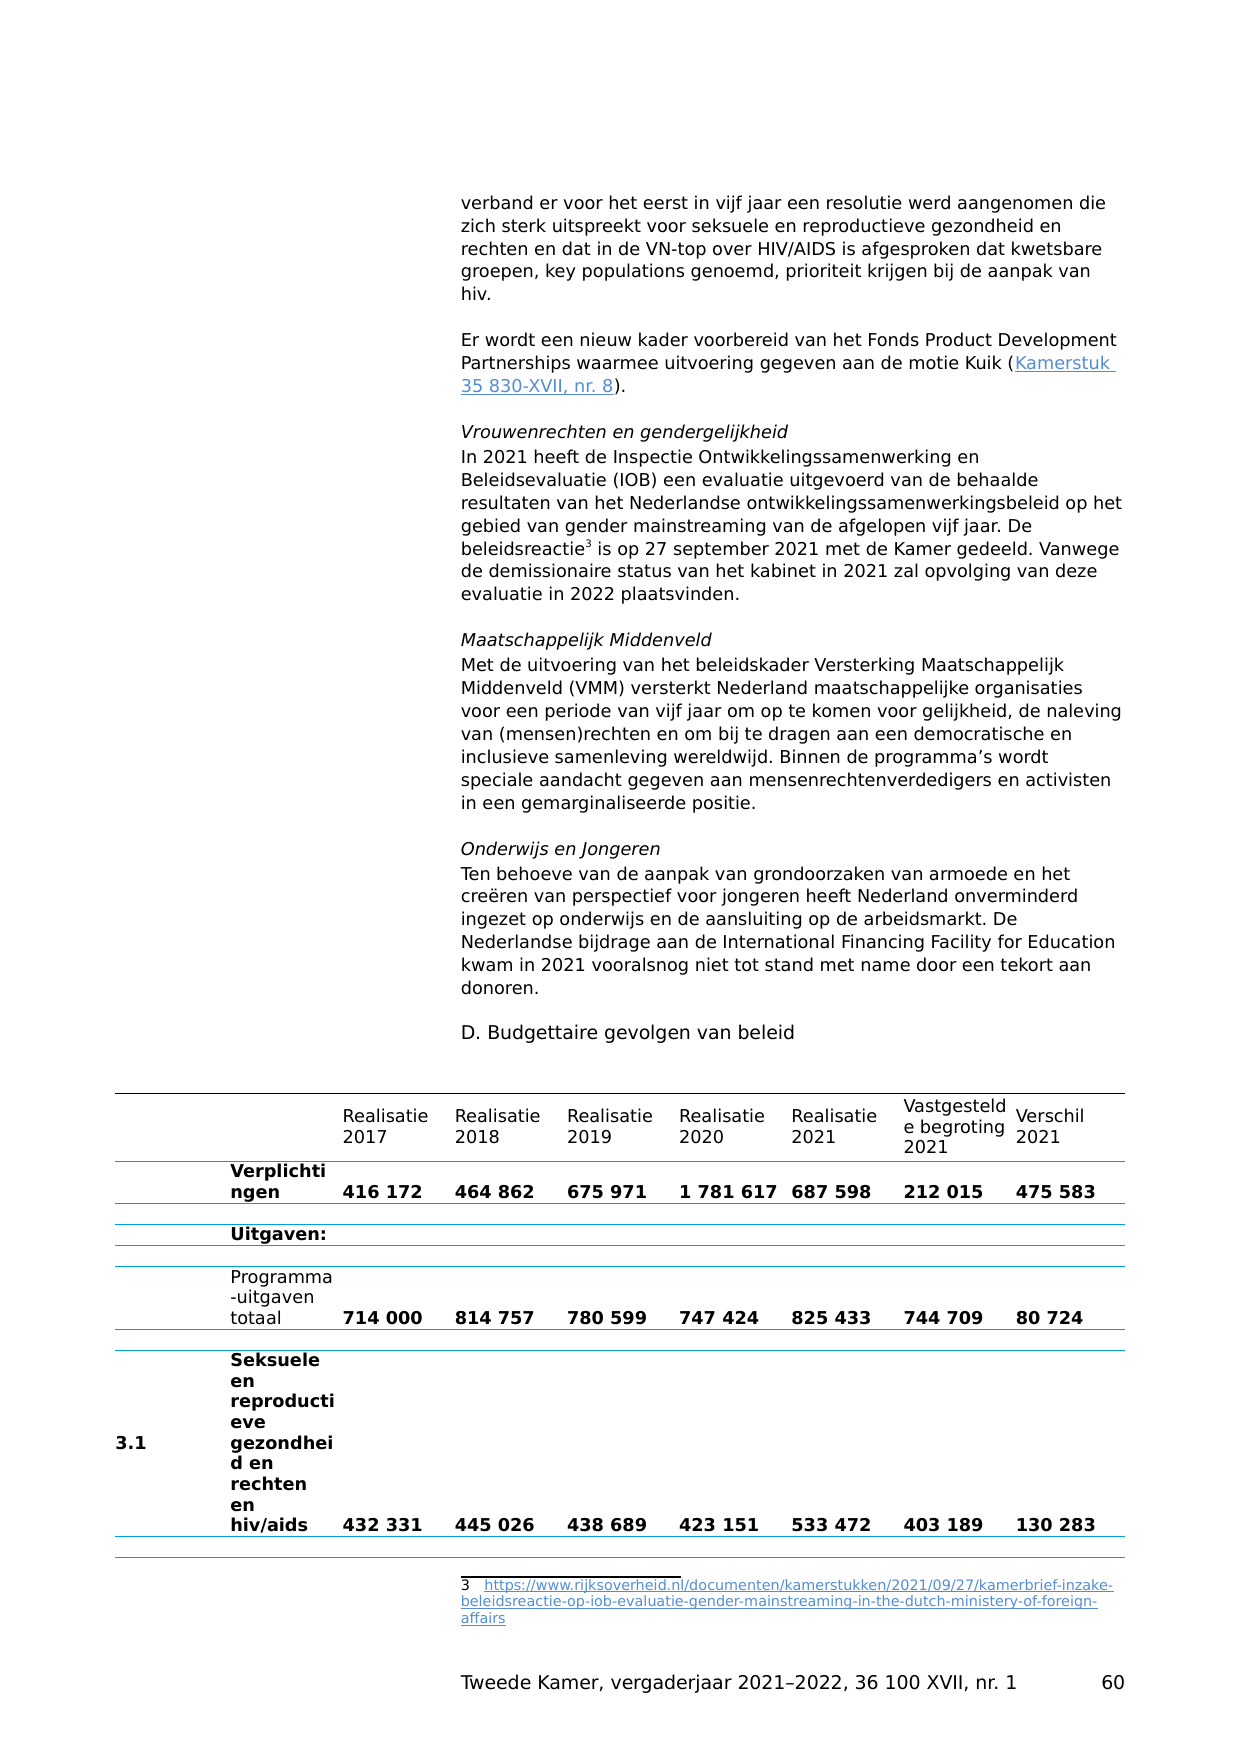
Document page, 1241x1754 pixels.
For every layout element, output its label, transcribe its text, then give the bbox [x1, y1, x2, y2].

table_cell [452, 1246, 564, 1266]
table_cell [115, 1162, 227, 1203]
table_cell [452, 1204, 564, 1224]
table_cell 814 757 [452, 1267, 564, 1328]
table_cell [676, 1204, 788, 1224]
table_cell Realisatie 2020 [676, 1094, 788, 1161]
table_cell [1013, 1225, 1125, 1245]
table_cell 438 689 [564, 1351, 676, 1536]
table_cell 416 172 [340, 1162, 452, 1203]
table_cell [340, 1246, 452, 1266]
table_cell 1 781 617 [676, 1162, 788, 1203]
table_cell [900, 1537, 1013, 1557]
table_cell 464 862 [452, 1162, 564, 1203]
table_cell 714 000 [340, 1267, 452, 1328]
table_cell [1013, 1330, 1125, 1349]
table_cell [227, 1537, 339, 1557]
table_cell [452, 1537, 564, 1557]
table_header Tabel 9 Budgettaire gevolgen van beleidsartikel 3 Sociale vooruitgang (bedragen x € 1.000) [115, 1068, 1125, 1093]
table_cell [340, 1225, 452, 1245]
table_cell [340, 1204, 452, 1224]
table_cell 423 151 [676, 1351, 788, 1536]
table_cell Seksuele en reproductieve gezondheid en rechten en hiv/aids [227, 1351, 339, 1536]
table_cell Realisatie 2017 [340, 1094, 452, 1161]
table_cell [1013, 1204, 1125, 1224]
text In 2021 heeft de Inspectie Ontwikkelingssamenwerking en Beleidsevaluatie (IOB) een evaluatie uitgevoerd van de behaalde resultaten van het Nederlandse ontwikkelingssamenwerkingsbeleid op het gebied van gender mainstreaming van de afgelopen vijf jaar. De beleidsreactie is op 27 september 2021 met de Kamer gedeeld. Vanwege de demissionaire status van het kabinet in 2021 zal opvolging van deze evaluatie in 2022 plaatsvinden. [461, 445, 1125, 605]
title D. Budgettaire gevolgen van beleid [461, 1022, 1125, 1044]
table_cell [676, 1330, 788, 1349]
table_cell [227, 1204, 339, 1224]
table_cell [115, 1204, 227, 1224]
table_cell [340, 1330, 452, 1349]
table_cell [227, 1330, 339, 1349]
table_cell [115, 1267, 227, 1328]
table_cell 687 598 [788, 1162, 900, 1203]
table_cell Verschil 2021 [1013, 1094, 1125, 1161]
table_cell Programma-uitgaven totaal [227, 1267, 339, 1328]
table_cell [564, 1204, 676, 1224]
table_cell [900, 1246, 1013, 1266]
table_cell [1013, 1537, 1125, 1557]
text Met de uitvoering van het beleidskader Versterking Maatschappelijk Middenveld (VMM) versterkt Nederland maatschappelijke organisaties voor een periode van vijf jaar om op te komen voor gelijkheid, de naleving van (mensen)rechten en om bij te dragen aan een democratische en inclusieve samenleving wereldwijd. Binnen de programma’s wordt speciale aandacht gegeven aan mensenrechtenverdedigers en activisten in een gemarginaliseerde positie. [461, 653, 1125, 814]
table_cell 445 026 [452, 1351, 564, 1536]
table_cell [788, 1246, 900, 1266]
table_cell [1013, 1246, 1125, 1266]
table_cell 432 331 [340, 1351, 452, 1536]
table_cell 130 283 [1013, 1351, 1125, 1536]
text verband er voor het eerst in vijf jaar een resolutie werd aangenomen die zich sterk uitspreekt voor seksuele en reproductieve gezondheid en rechten en dat in de VN-top over HIV/AIDS is afgesproken dat kwetsbare groepen, key populations genoemd, prioriteit krijgen bij de aanpak van hiv. [461, 191, 1125, 305]
table_cell [227, 1246, 339, 1266]
table_cell 825 433 [788, 1267, 900, 1328]
table_cell [115, 1246, 227, 1266]
table_cell [676, 1246, 788, 1266]
text Maatschappelijk Middenveld [461, 628, 1125, 651]
table_cell 403 189 [900, 1351, 1013, 1536]
table_cell [564, 1246, 676, 1266]
table_cell [788, 1330, 900, 1349]
table_cell Realisatie 2018 [452, 1094, 564, 1161]
table_cell 475 583 [1013, 1162, 1125, 1203]
table_cell 744 709 [900, 1267, 1013, 1328]
text Er wordt een nieuw kader voorbereid van het Fonds Product Development Partnerships waarmee uitvoering gegeven aan de motie Kuik (Kamerstuk 35 830-XVII, nr. 8). [461, 328, 1125, 397]
table_cell [564, 1225, 676, 1245]
table_cell [452, 1225, 564, 1245]
text Ten behoeve van de aanpak van grondoorzaken van armoede en het creëren van perspectief voor jongeren heeft Nederland onverminderd ingezet op onderwijs en de aansluiting op de arbeidsmarkt. De Nederlandse bijdrage aan de International Financing Facility for Education kwam in 2021 vooralsnog niet tot stand met name door een tekort aan donoren. [461, 862, 1125, 999]
table_cell Vastgestelde begroting 2021 [900, 1094, 1013, 1161]
table_cell [115, 1094, 227, 1161]
table_cell 747 424 [676, 1267, 788, 1328]
table_cell 80 724 [1013, 1267, 1125, 1328]
table_cell Realisatie 2019 [564, 1094, 676, 1161]
text Onderwijs en Jongeren [461, 837, 1125, 859]
table_cell [115, 1537, 227, 1557]
table_cell 780 599 [564, 1267, 676, 1328]
table_cell [788, 1537, 900, 1557]
table_cell 212 015 [900, 1162, 1013, 1203]
table_cell [564, 1537, 676, 1557]
table_cell [900, 1330, 1013, 1349]
table_cell [900, 1225, 1013, 1245]
table_cell [676, 1225, 788, 1245]
text __https://www.rijksoverheid.nl/documenten/kamerstukken/2021/09/27/kamerbrief-inzake-beleidsreactie-op-iob-evaluatie-gender-mainstreaming-in-the-dutch-ministery-of-foreign-affairs [461, 1577, 1125, 1627]
text Vrouwenrechten en gendergelijkheid [461, 420, 1125, 443]
table_cell [676, 1537, 788, 1557]
table_cell [115, 1330, 227, 1349]
table_cell [452, 1330, 564, 1349]
table_cell [788, 1225, 900, 1245]
table_cell 533 472 [788, 1351, 900, 1536]
table_cell Verplichtingen [227, 1162, 339, 1203]
table_cell [788, 1204, 900, 1224]
table_cell [227, 1094, 339, 1161]
table_cell [340, 1537, 452, 1557]
table_cell 675 971 [564, 1162, 676, 1203]
table_cell 3.1 [115, 1351, 227, 1536]
table_cell Uitgaven: [227, 1225, 339, 1245]
table_cell [564, 1330, 676, 1349]
table_cell Realisatie 2021 [788, 1094, 900, 1161]
table_cell [900, 1204, 1013, 1224]
table_cell [115, 1225, 227, 1245]
